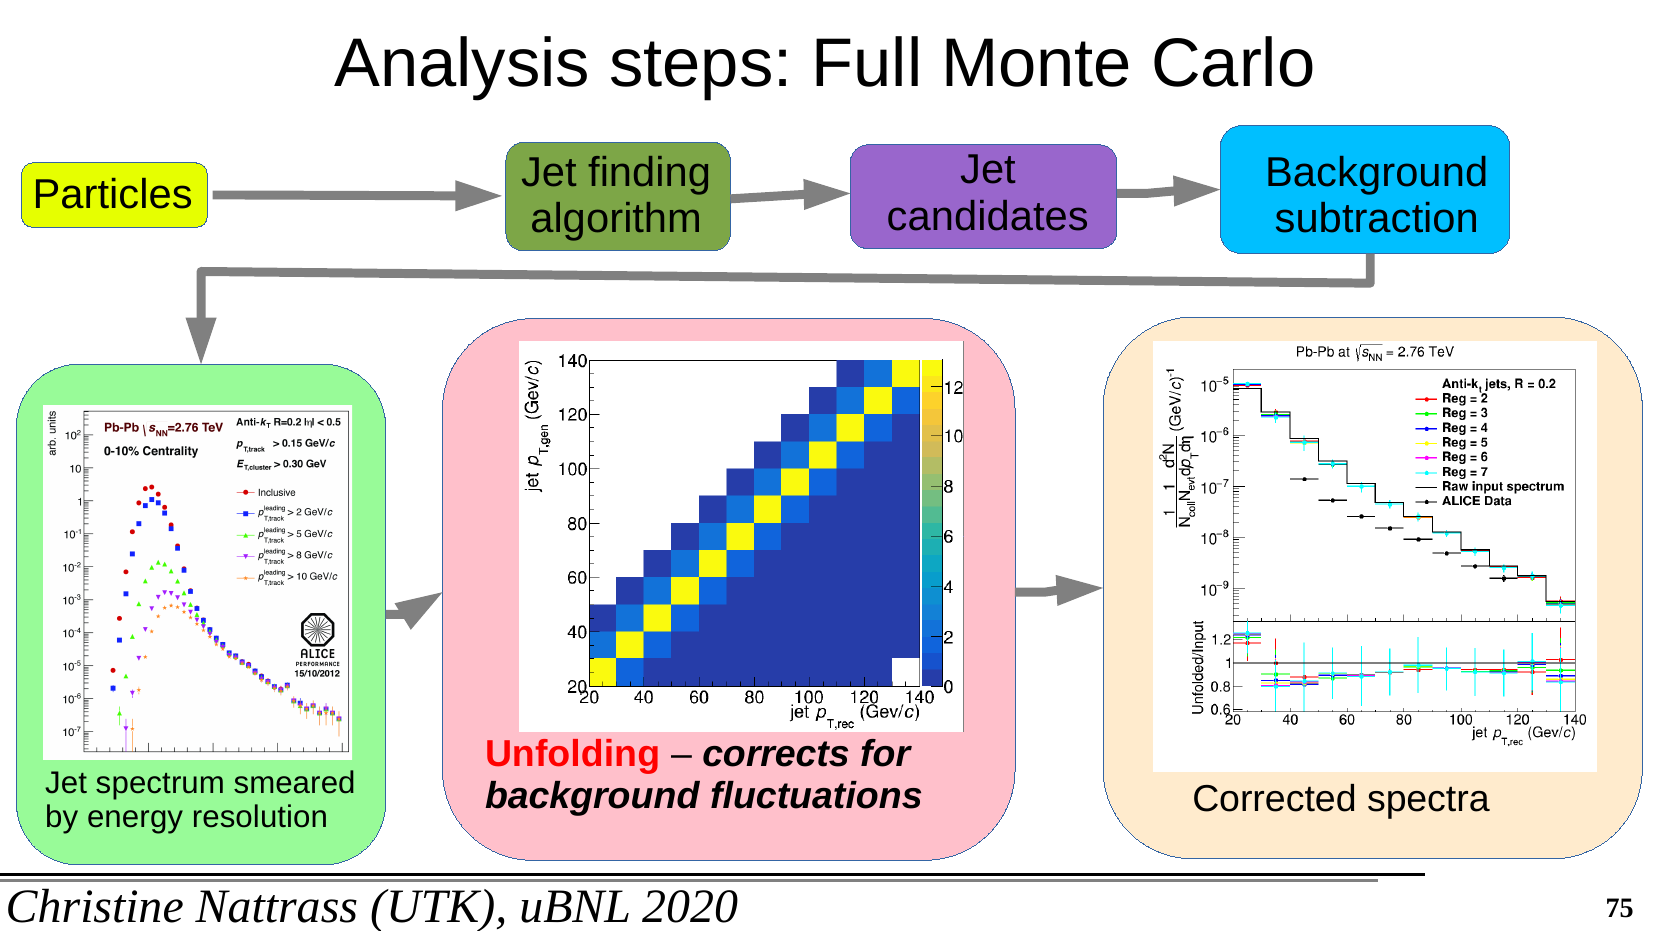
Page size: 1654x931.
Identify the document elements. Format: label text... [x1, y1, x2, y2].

picture [519, 341, 964, 732]
text_box [1220, 125, 1509, 254]
text_box Particles [13, 163, 213, 225]
text_box [1112, 149, 1117, 244]
text_box Unfolding – corrects for background fluctuations [470, 725, 1015, 866]
text_box Background subtraction [1233, 140, 1521, 249]
picture [1153, 341, 1597, 772]
title Analysis steps: Full Monte Carlo [81, 20, 1570, 105]
text_box [16, 364, 386, 842]
text_box Corrected spectra [1177, 772, 1579, 827]
text_box [850, 145, 1107, 249]
text_box [31, 843, 371, 865]
text_box [1103, 317, 1643, 859]
text_box Jet spectrum smeared by energy resolution [30, 757, 374, 843]
text_box Jet finding algorithm [502, 140, 731, 249]
text_box [442, 318, 1016, 835]
picture [43, 405, 353, 757]
text_box Jet candidates [864, 138, 1112, 247]
